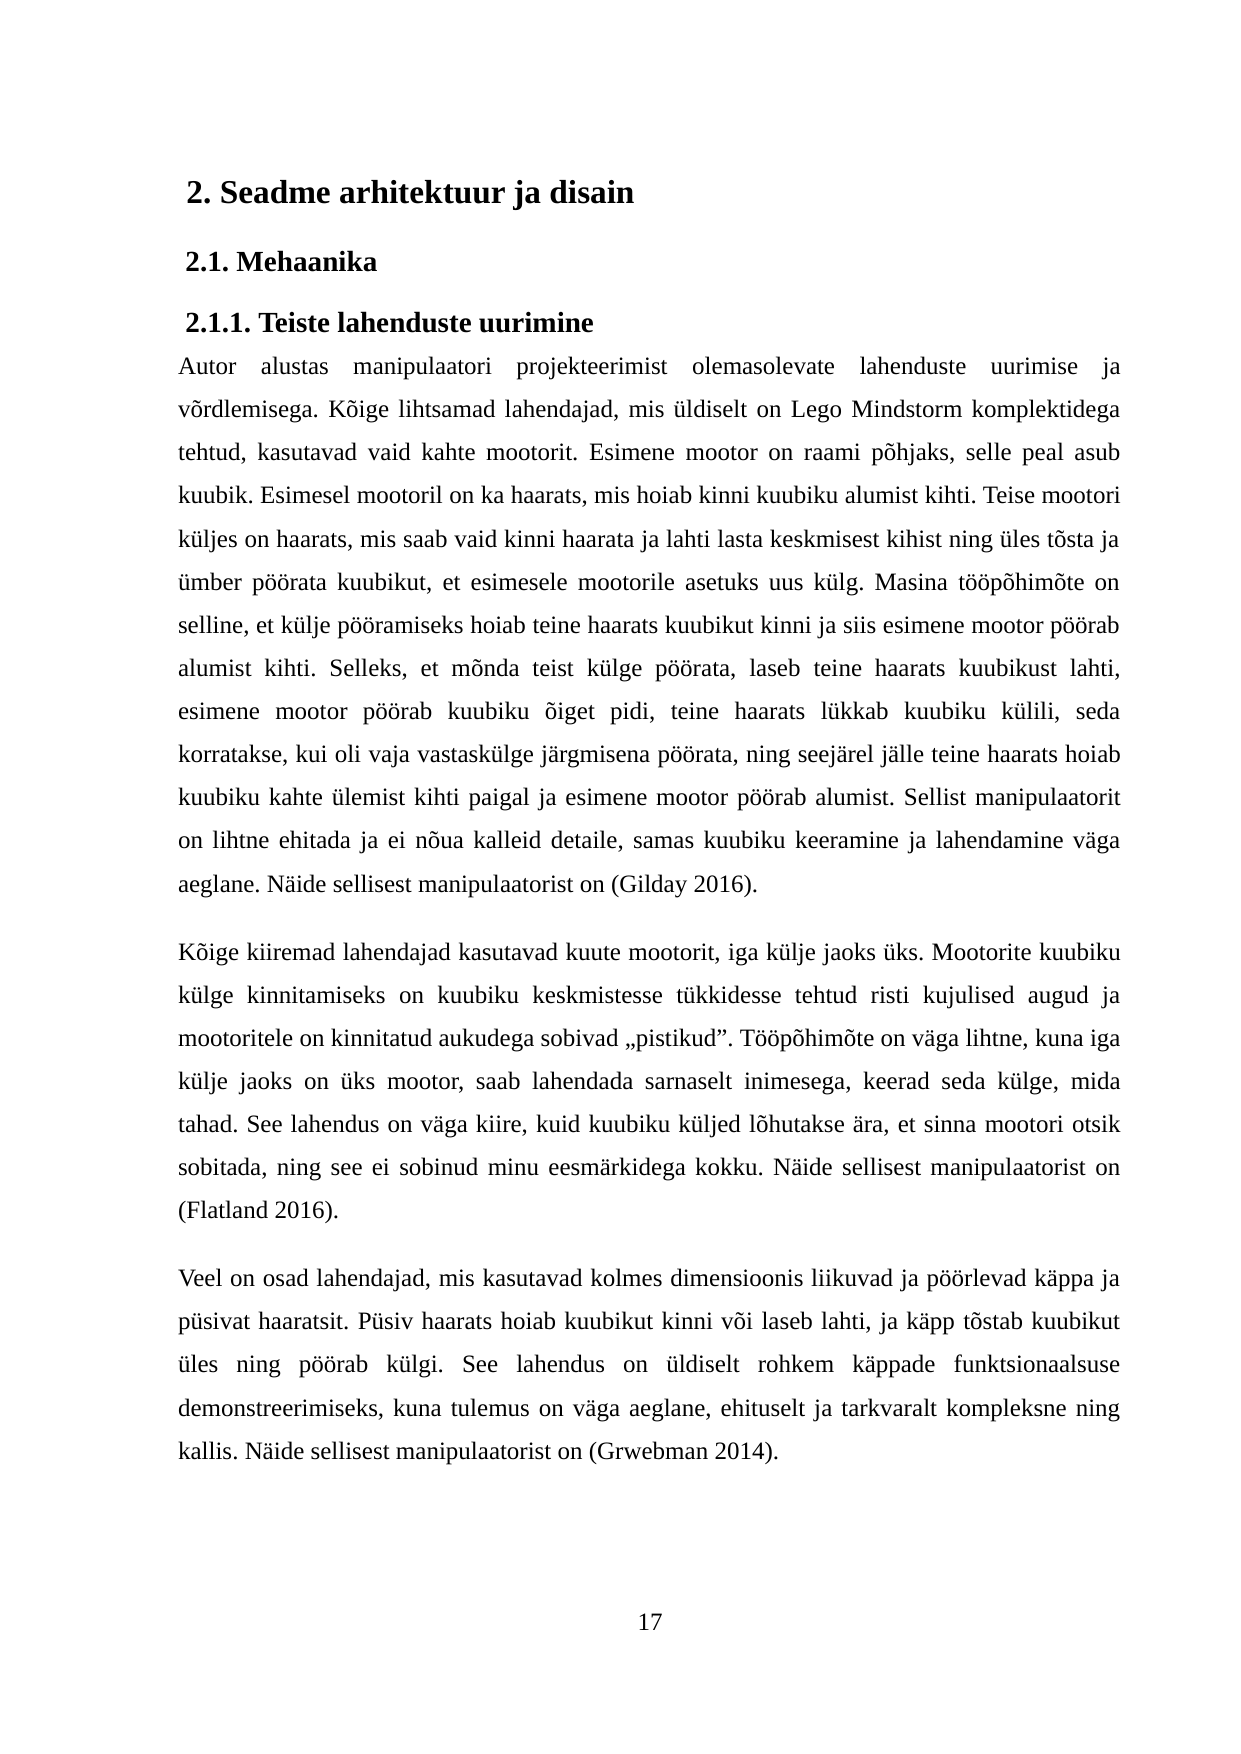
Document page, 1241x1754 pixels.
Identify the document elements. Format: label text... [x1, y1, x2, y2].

text Autor alustas manipulaatori projekteerimist olemasolevate lahenduste uurimise ja võrdlemisega. Kõige lihtsamad lahendajad, mis üldiselt on Lego Mindstorm komplektidega tehtud, kasutavad vaid kahte mootorit. Esimene mootor on raami põhjaks, selle peal asub kuubik. Esimesel mootoril on ka haarats, mis hoiab kinni kuubiku alumist kihti. Teise mootori küljes on haarats, mis saab vaid kinni haarata ja lahti lasta keskmisest kihist ning üles tõsta ja ümber pöörata kuubikut, et esimesele mootorile asetuks uus külg. Masina tööpõhimõte on selline, et külje pööramiseks hoiab teine haarats kuubikut kinni ja siis esimene mootor pöörab alumist kihti. Selleks, et mõnda teist külge pöörata, laseb teine haarats kuubikust lahti, esimene mootor pöörab kuubiku õiget pidi, teine haarats lükkab kuubiku külili, seda korratakse, kui oli vaja vastaskülge järgmisena pöörata, ning seejärel jälle teine haarats hoiab kuubiku kahte ülemist kihti paigal ja esimene mootor pöörab alumist. Sellist manipulaatorit on lihtne ehitada ja ei nõua kalleid detaile, samas kuubiku keeramine ja lahendamine väga aeglane. Näide sellisest manipulaatorist on (Gilday 2016). [178, 351, 1121, 897]
text Kõige kiiremad lahendajad kasutavad kuute mootorit, iga külje jaoks üks. Mootorite kuubiku külge kinnitamiseks on kuubiku keskmistesse tükkidesse tehtud risti kujulised augud ja mootoritele on kinnitatud aukudega sobivad „pistikud”. Tööpõhimõte on väga lihtne, kuna iga külje jaoks on üks mootor, saab lahendada sarnaselt inimesega, keerad seda külge, mida tahad. See lahendus on väga kiire, kuid kuubiku küljed lõhutakse ära, et sinna mootori otsik sobitada, ning see ei sobinud minu eesmärkidega kokku. Näide sellisest manipulaatorist on (Flatland 2016). [178, 937, 1121, 1224]
subtitle Mehaanika [178, 244, 1121, 278]
subtitle Seadme arhitektuur ja disain [178, 173, 1121, 211]
text Veel on osad lahendajad, mis kasutavad kolmes dimensioonis liikuvad ja pöörlevad käppa ja püsivat haaratsit. Püsiv haarats hoiab kuubikut kinni või laseb lahti, ja käpp tõstab kuubikut üles ning pöörab külgi. See lahendus on üldiselt rohkem käppade funktsionaalsuse demonstreerimiseks, kuna tulemus on väga aeglane, ehituselt ja tarkvaralt kompleksne ning kallis. Näide sellisest manipulaatorist on (Grwebman 2014). [178, 1263, 1121, 1464]
subtitle Teiste lahenduste uurimine [178, 305, 1121, 339]
